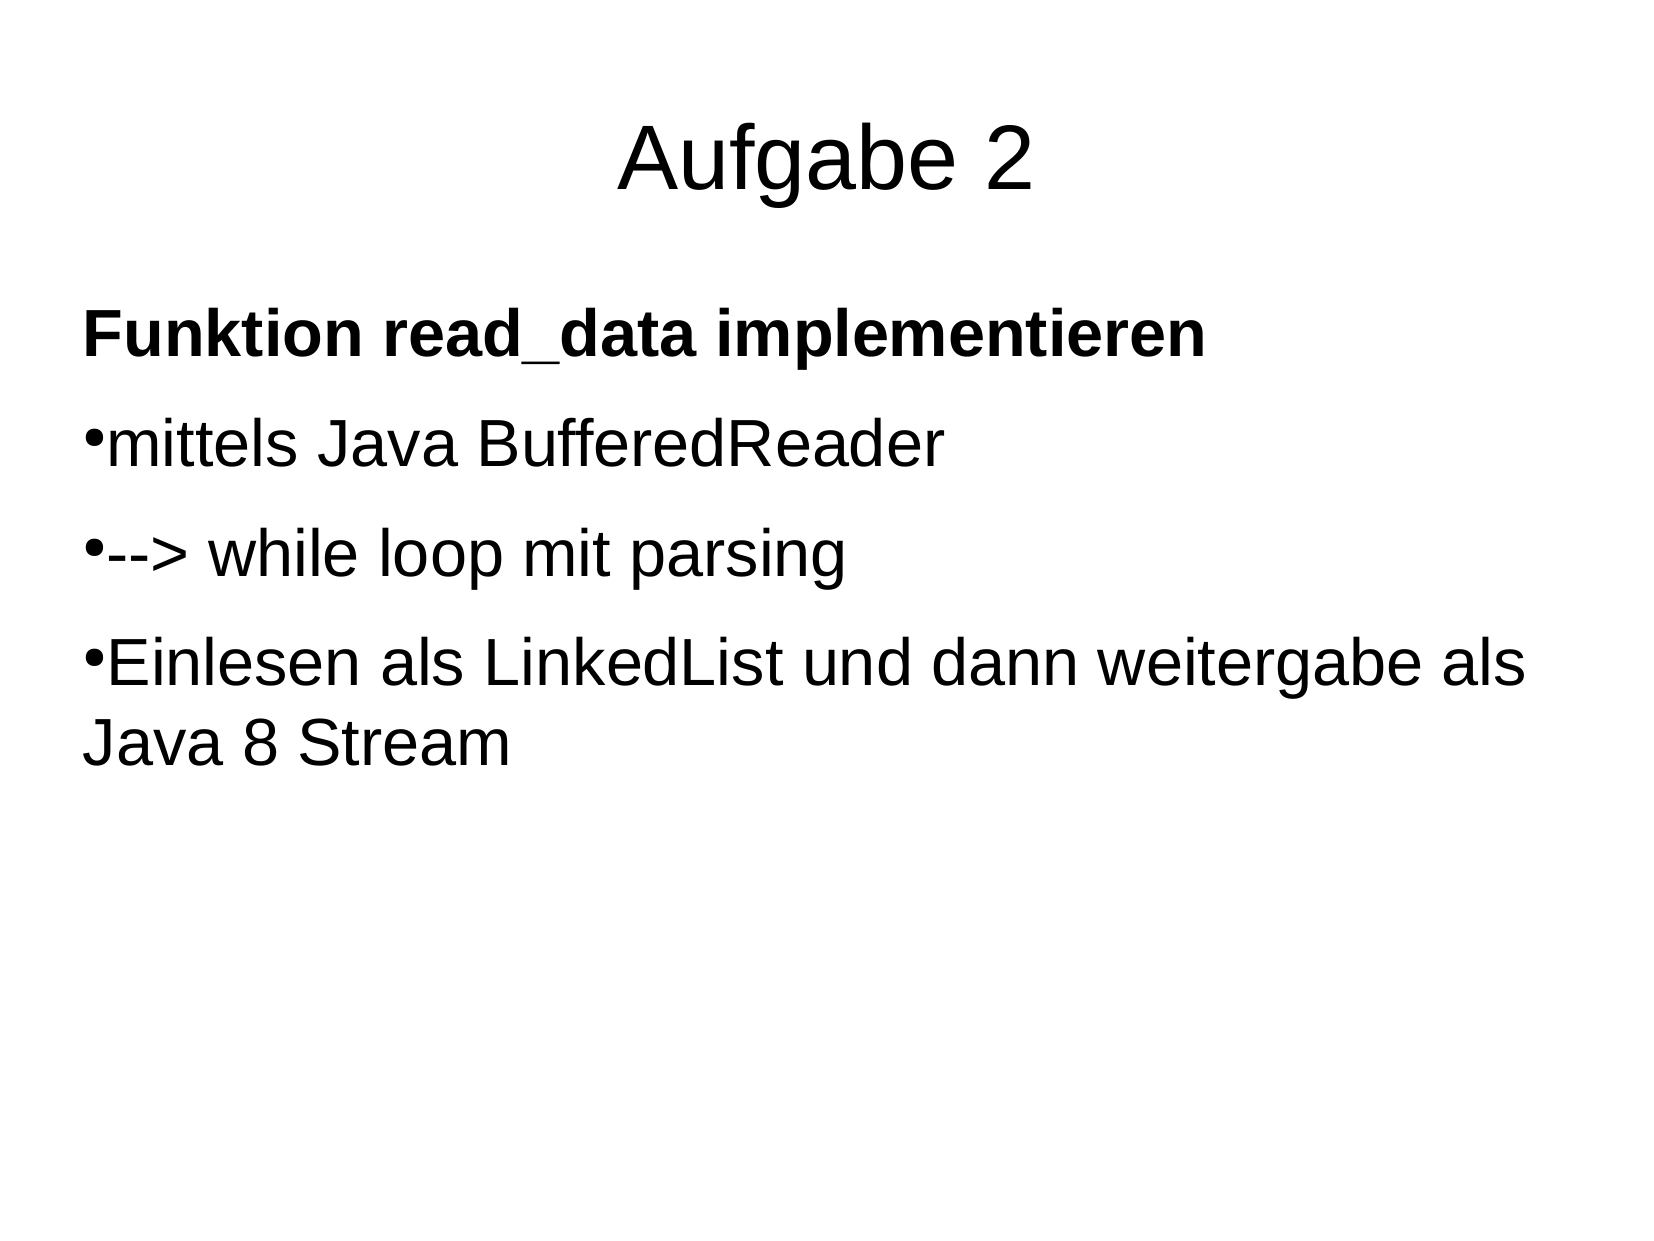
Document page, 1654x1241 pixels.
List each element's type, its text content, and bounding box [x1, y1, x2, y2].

list Funktion read_data implementieren mittels Java BufferedReader --> while loop mit parsing Einlesen als LinkedList und dann weitergabe als Java 8 Stream [82, 290, 1571, 1010]
title Aufgabe 2 [82, 49, 1571, 257]
